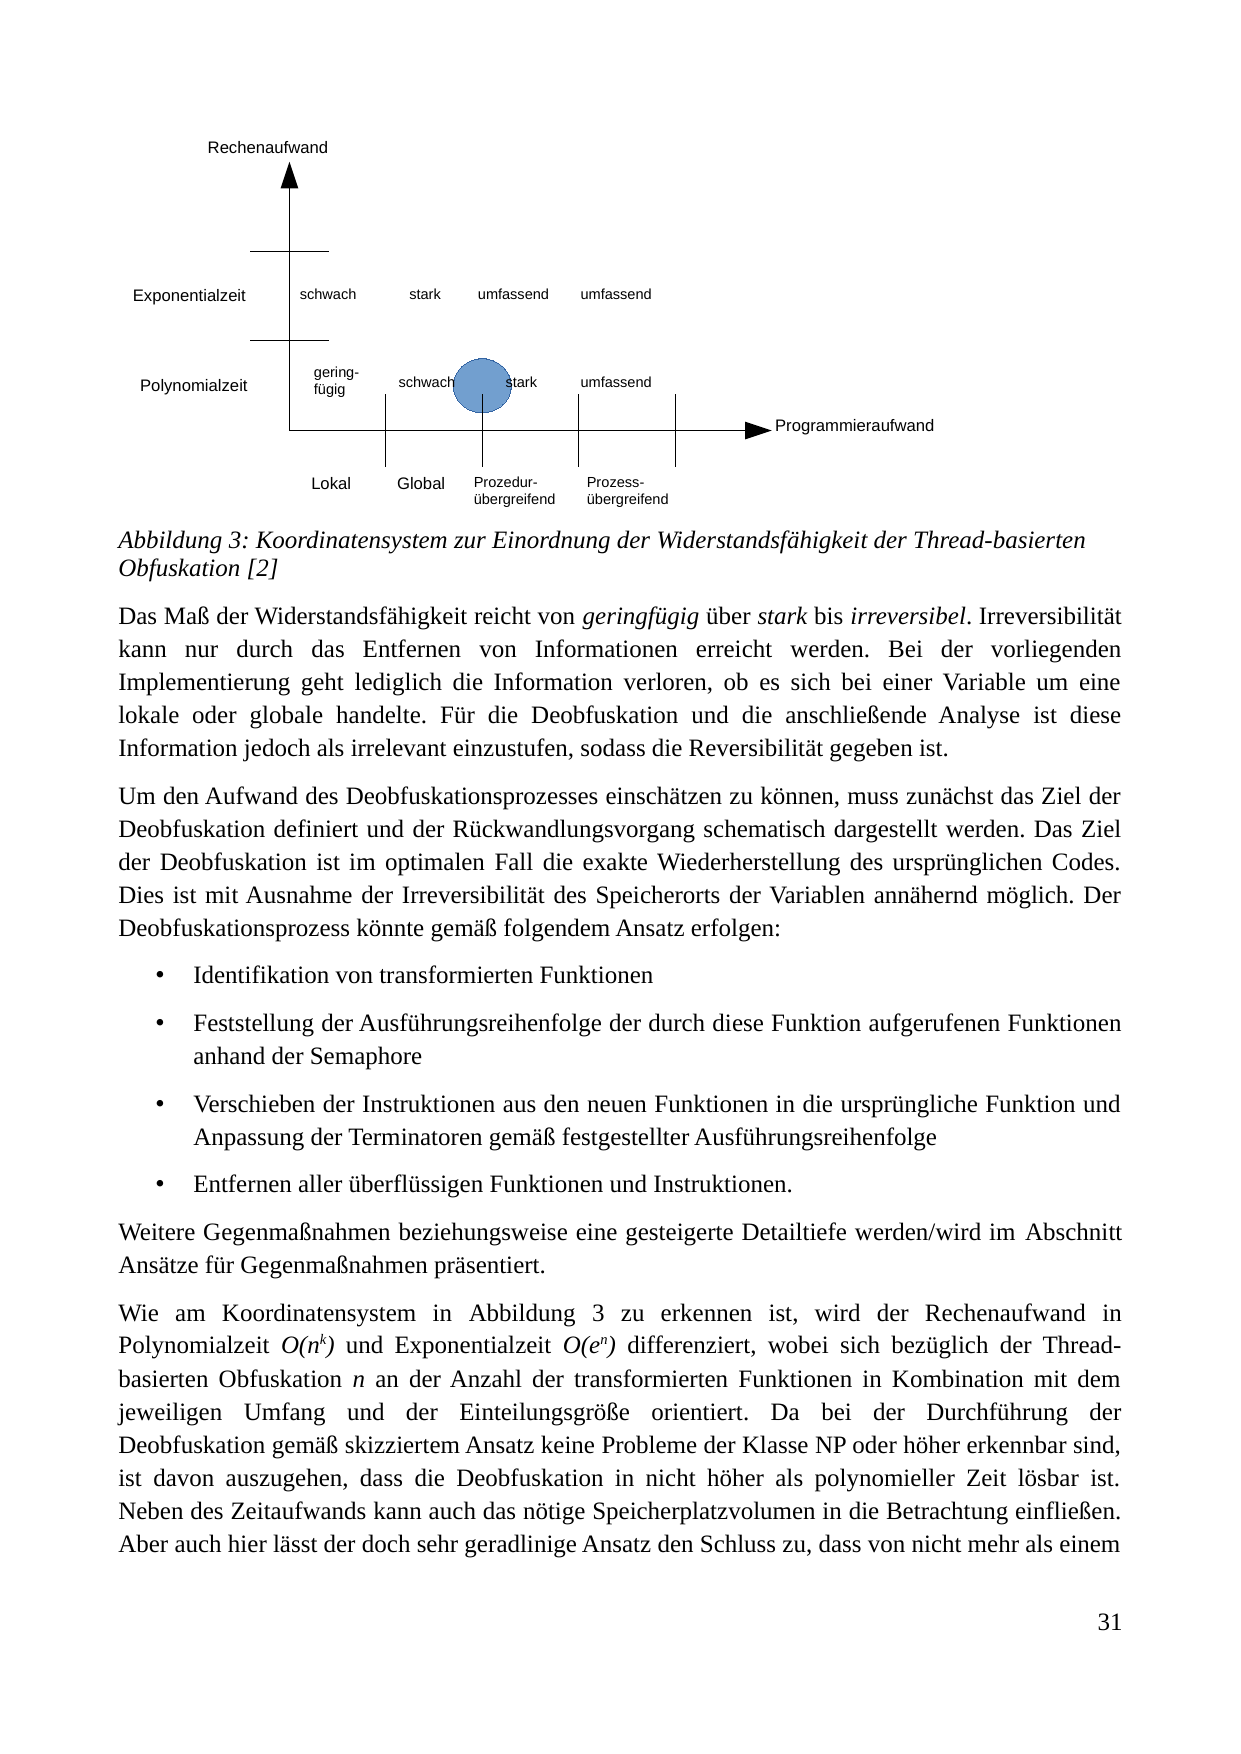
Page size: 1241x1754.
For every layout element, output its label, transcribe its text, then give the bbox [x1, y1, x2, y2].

text Abbildung 3: Koordinatensystem zur Einordnung der Widerstandsfähigkeit der Thread-basierten Obfuskation [2] [118, 131, 1122, 582]
list Verschieben der Instruktionen aus den neuen Funktionen in die ursprüngliche Funktion und Anpassung der Terminatoren gemäß festgestellter Ausführungsreihenfolge [156, 1089, 1122, 1151]
text Weitere Gegenmaßnahmen beziehungsweise eine gesteigerte Detailtiefe werden/wird im Abschnitt Ansätze für Gegenmaßnahmen präsentiert. [118, 1217, 1122, 1279]
list Identifikation von transformierten Funktionen [156, 961, 1122, 989]
list Feststellung der Ausführungsreihenfolge der durch diese Funktion aufgerufenen Funktionen anhand der Semaphore [156, 1008, 1122, 1070]
list Entfernen aller überflüssigen Funktionen und Instruktionen. [156, 1169, 1122, 1198]
text Das Maß der Widerstandsfähigkeit reicht von geringfügig über stark bis irreversibel. Irreversibilität kann nur durch das Entfernen von Informationen erreicht werden. Bei der vorliegenden Implementierung geht lediglich die Information verloren, ob es sich bei einer Variable um eine lokale oder globale handelte. Für die Deobfuskation und die anschließende Analyse ist diese Information jedoch als irrelevant einzustufen, sodass die Reversibilität gegeben ist. [118, 601, 1122, 762]
text Wie am Koordinatensystem in Abbildung 3 zu erkennen ist, wird der Rechenaufwand in Polynomialzeit O(nk) und Exponentialzeit O(en) differenziert, wobei sich bezüglich der Thread-basierten Obfuskation n an der Anzahl der transformierten Funktionen in Kombination mit dem jeweiligen Umfang und der Einteilungsgröße orientiert. Da bei der Durchführung der Deobfuskation gemäß skizziertem Ansatz keine Probleme der Klasse NP oder höher erkennbar sind, ist davon auszugehen, dass die Deobfuskation in nicht höher als polynomieller Zeit lösbar ist. Neben des Zeitaufwands kann auch das nötige Speicherplatzvolumen in die Betrachtung einfließen. Aber auch hier lässt der doch sehr geradlinige Ansatz den Schluss zu, dass von nicht mehr als einem [118, 1298, 1122, 1557]
text Um den Aufwand des Deobfuskationsprozesses einschätzen zu können, muss zunächst das Ziel der Deobfuskation definiert und der Rückwandlungsvorgang schematisch dargestellt werden. Das Ziel der Deobfuskation ist im optimalen Fall die exakte Wiederherstellung des ursprünglichen Codes. Dies ist mit Ausnahme der Irreversibilität des Speicherorts der Variablen annähernd möglich. Der Deobfuskationsprozess könnte gemäß folgendem Ansatz erfolgen: [118, 781, 1122, 942]
